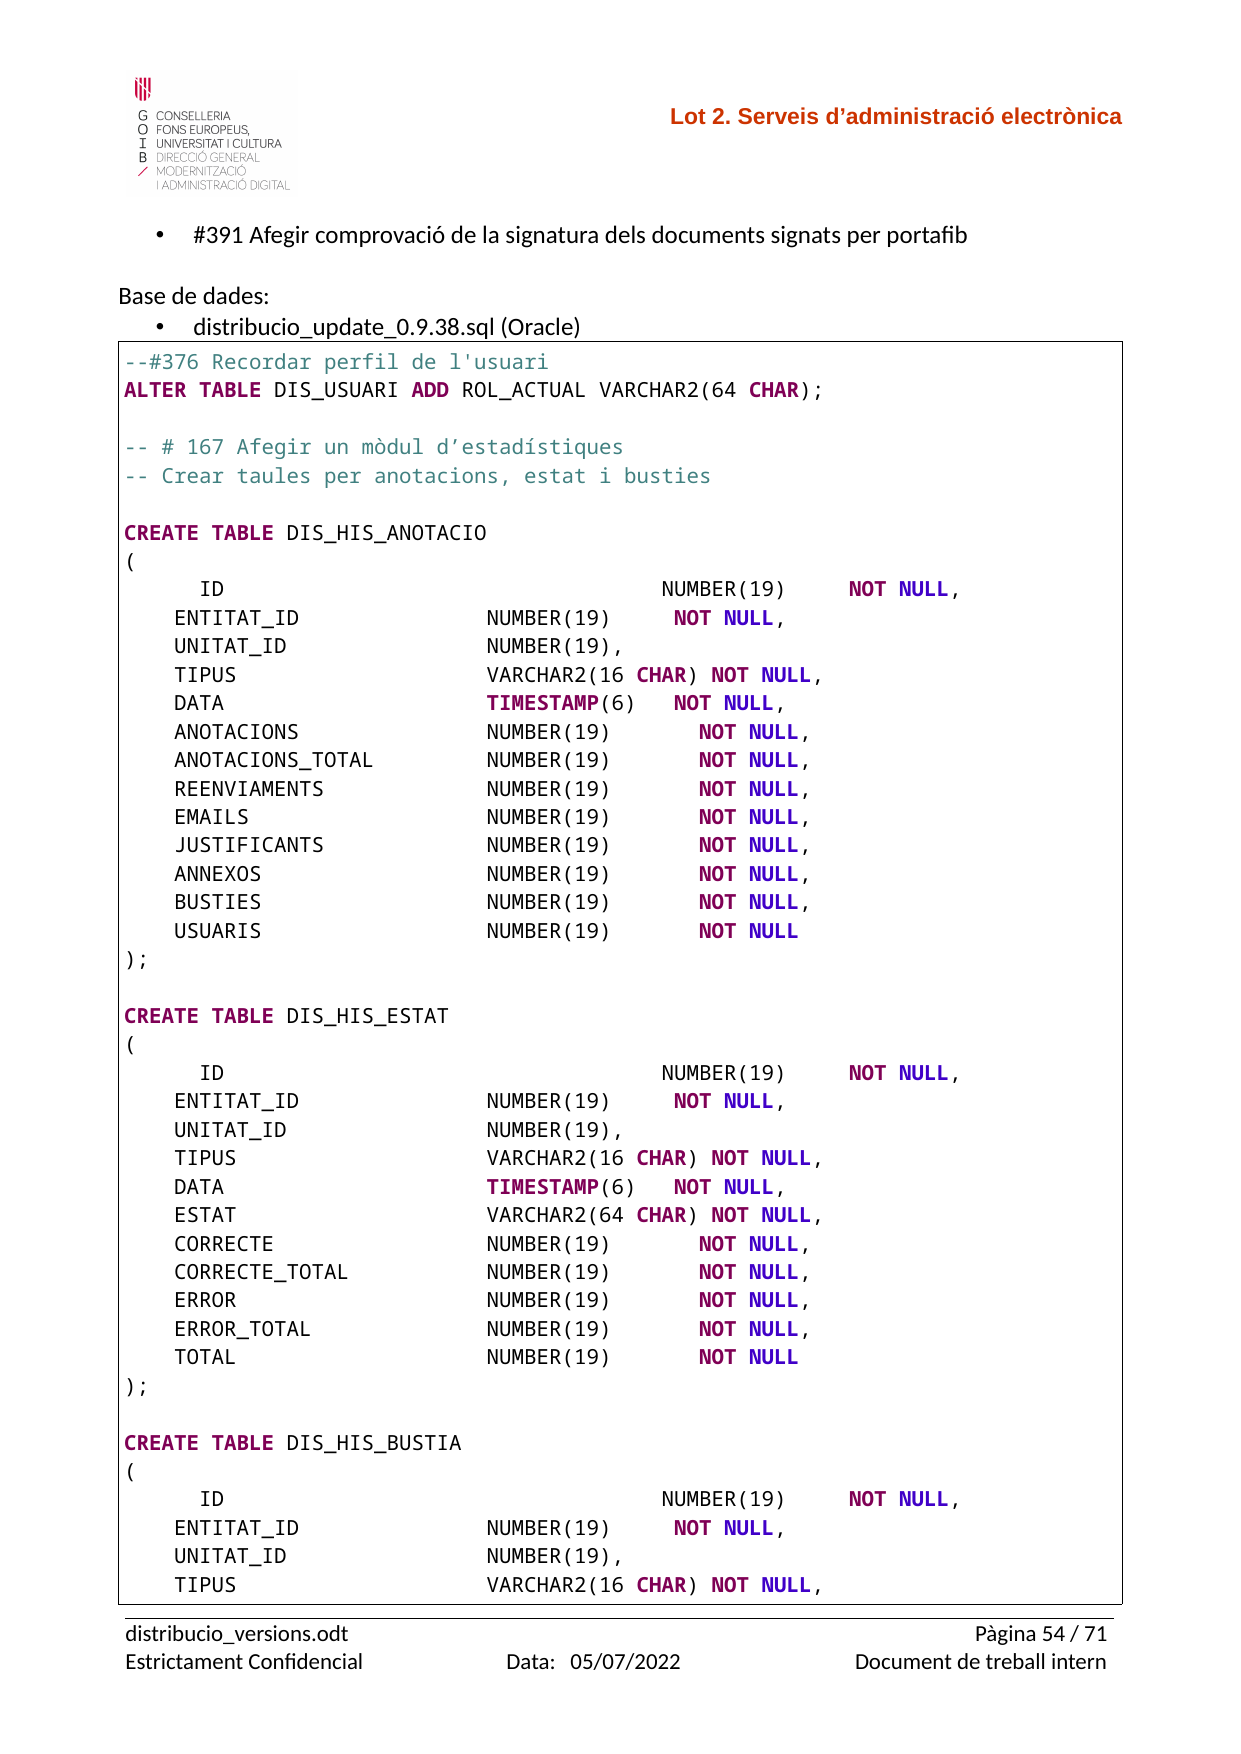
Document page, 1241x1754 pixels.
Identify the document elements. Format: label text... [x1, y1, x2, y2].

table_header --#376 Recordar perfil de l'usuari ALTER TABLE DIS_USUARI ADD ROL_ACTUAL VARCHAR2(64 CHAR); -- # 167 Afegir un mòdul d’estadístiques -- Crear taules per anotacions, estat i busties CREATE TABLE DIS_HIS_ANOTACIO ( ID NUMBER(19) NOT NULL, ENTITAT_ID NUMBER(19) NOT NULL, UNITAT_ID NUMBER(19), TIPUS VARCHAR2(16 CHAR) NOT NULL, DATA TIMESTAMP(6) NOT NULL, ANOTACIONS NUMBER(19) NOT NULL, ANOTACIONS_TOTAL NUMBER(19) NOT NULL, REENVIAMENTS NUMBER(19) NOT NULL, EMAILS NUMBER(19) NOT NULL, JUSTIFICANTS NUMBER(19) NOT NULL, ANNEXOS NUMBER(19) NOT NULL, BUSTIES NUMBER(19) NOT NULL, USUARIS NUMBER(19) NOT NULL ); CREATE TABLE DIS_HIS_ESTAT ( ID NUMBER(19) NOT NULL, ENTITAT_ID NUMBER(19) NOT NULL, UNITAT_ID NUMBER(19), TIPUS VARCHAR2(16 CHAR) NOT NULL, DATA TIMESTAMP(6) NOT NULL, ESTAT VARCHAR2(64 CHAR) NOT NULL, CORRECTE NUMBER(19) NOT NULL, CORRECTE_TOTAL NUMBER(19) NOT NULL, ERROR NUMBER(19) NOT NULL, ERROR_TOTAL NUMBER(19) NOT NULL, TOTAL NUMBER(19) NOT NULL ); CREATE TABLE DIS_HIS_BUSTIA ( ID NUMBER(19) NOT NULL, ENTITAT_ID NUMBER(19) NOT NULL, UNITAT_ID NUMBER(19), TIPUS VARCHAR2(16 CHAR) NOT NULL, [119, 342, 1122, 1604]
text Base de dades: [118, 280, 1122, 311]
list distribucio_update_0.9.38.sql (Oracle) [156, 311, 1122, 341]
picture [126, 70, 299, 197]
list #391 Afegir comprovació de la signatura dels documents signats per portafib [156, 219, 1122, 250]
